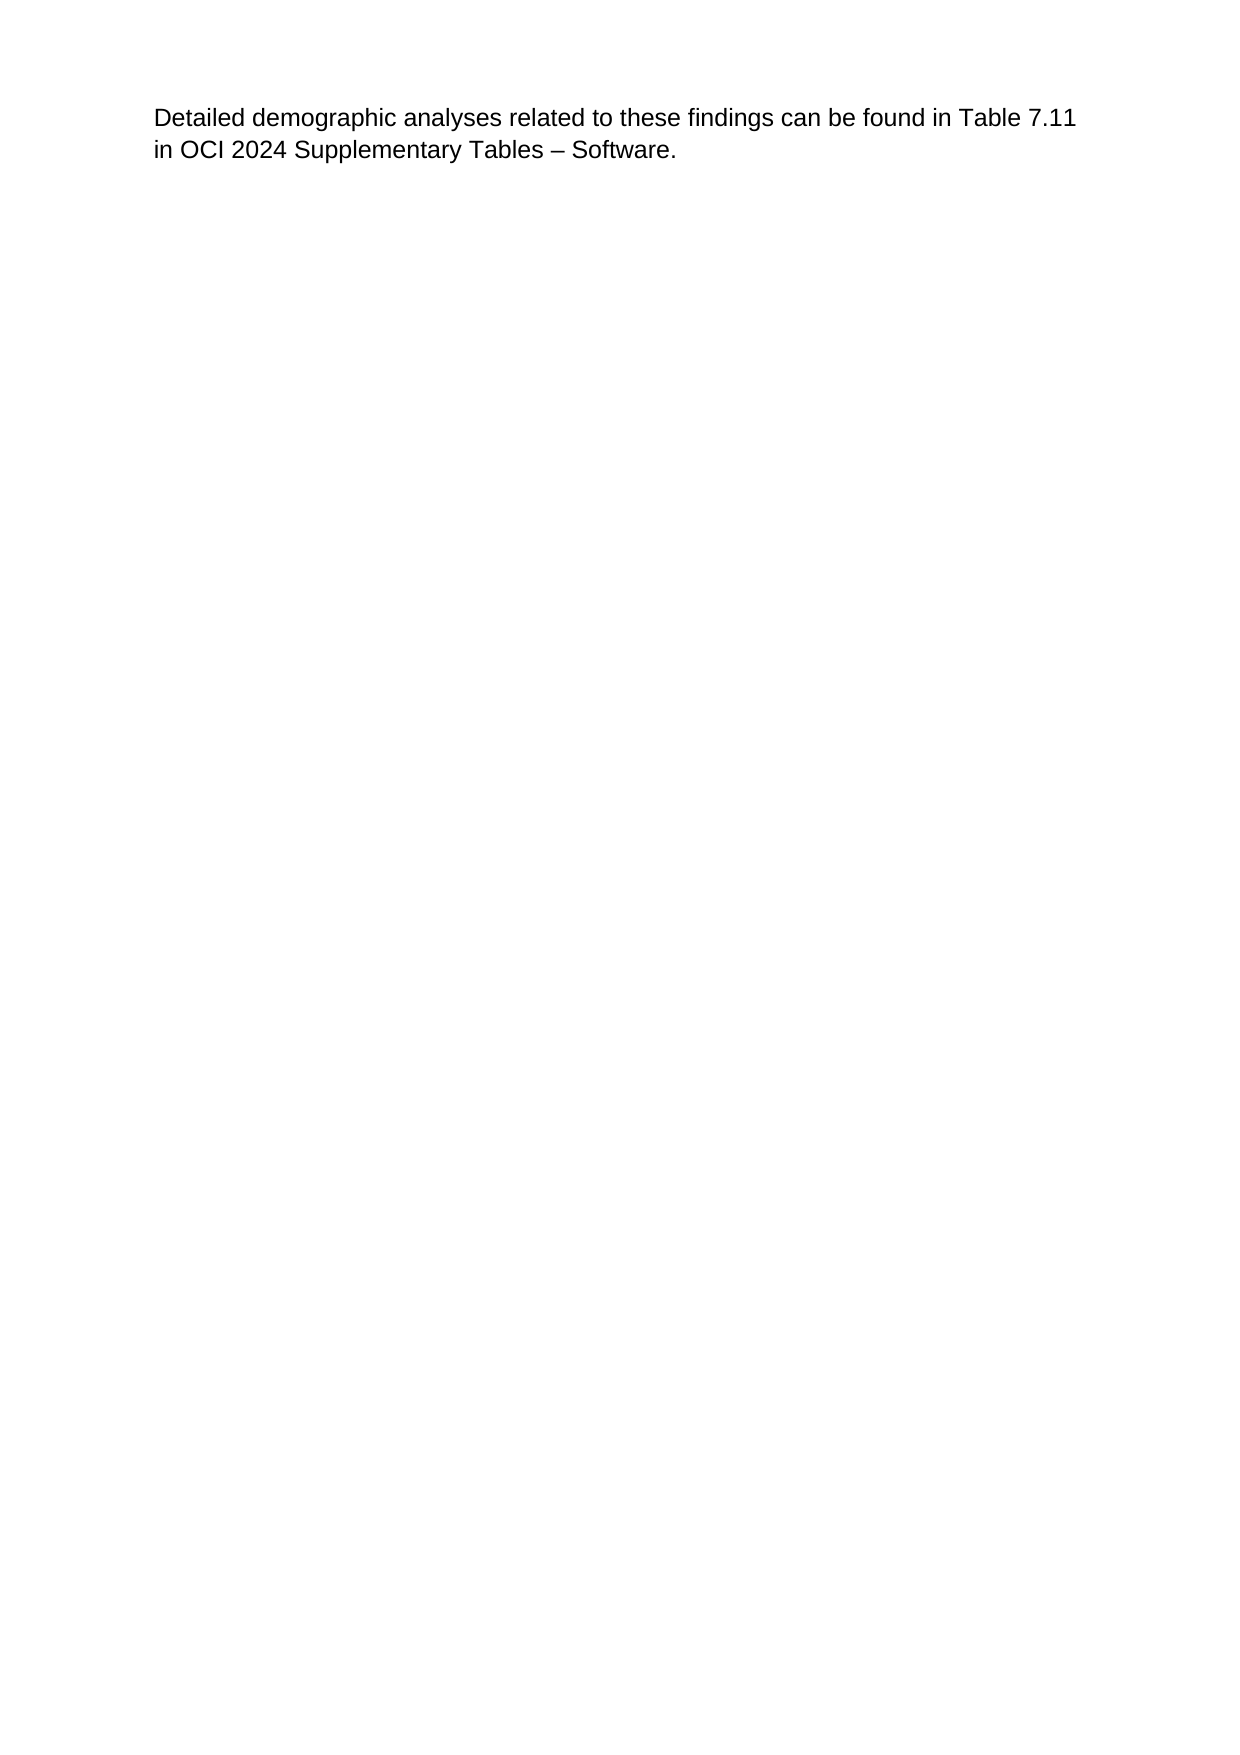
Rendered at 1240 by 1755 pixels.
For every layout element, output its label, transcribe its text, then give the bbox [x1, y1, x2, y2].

text Detailed demographic analyses related to these findings can be found in Table 7.11 in OCI 2024 Supplementary Tables – Software. [153, 102, 1101, 164]
